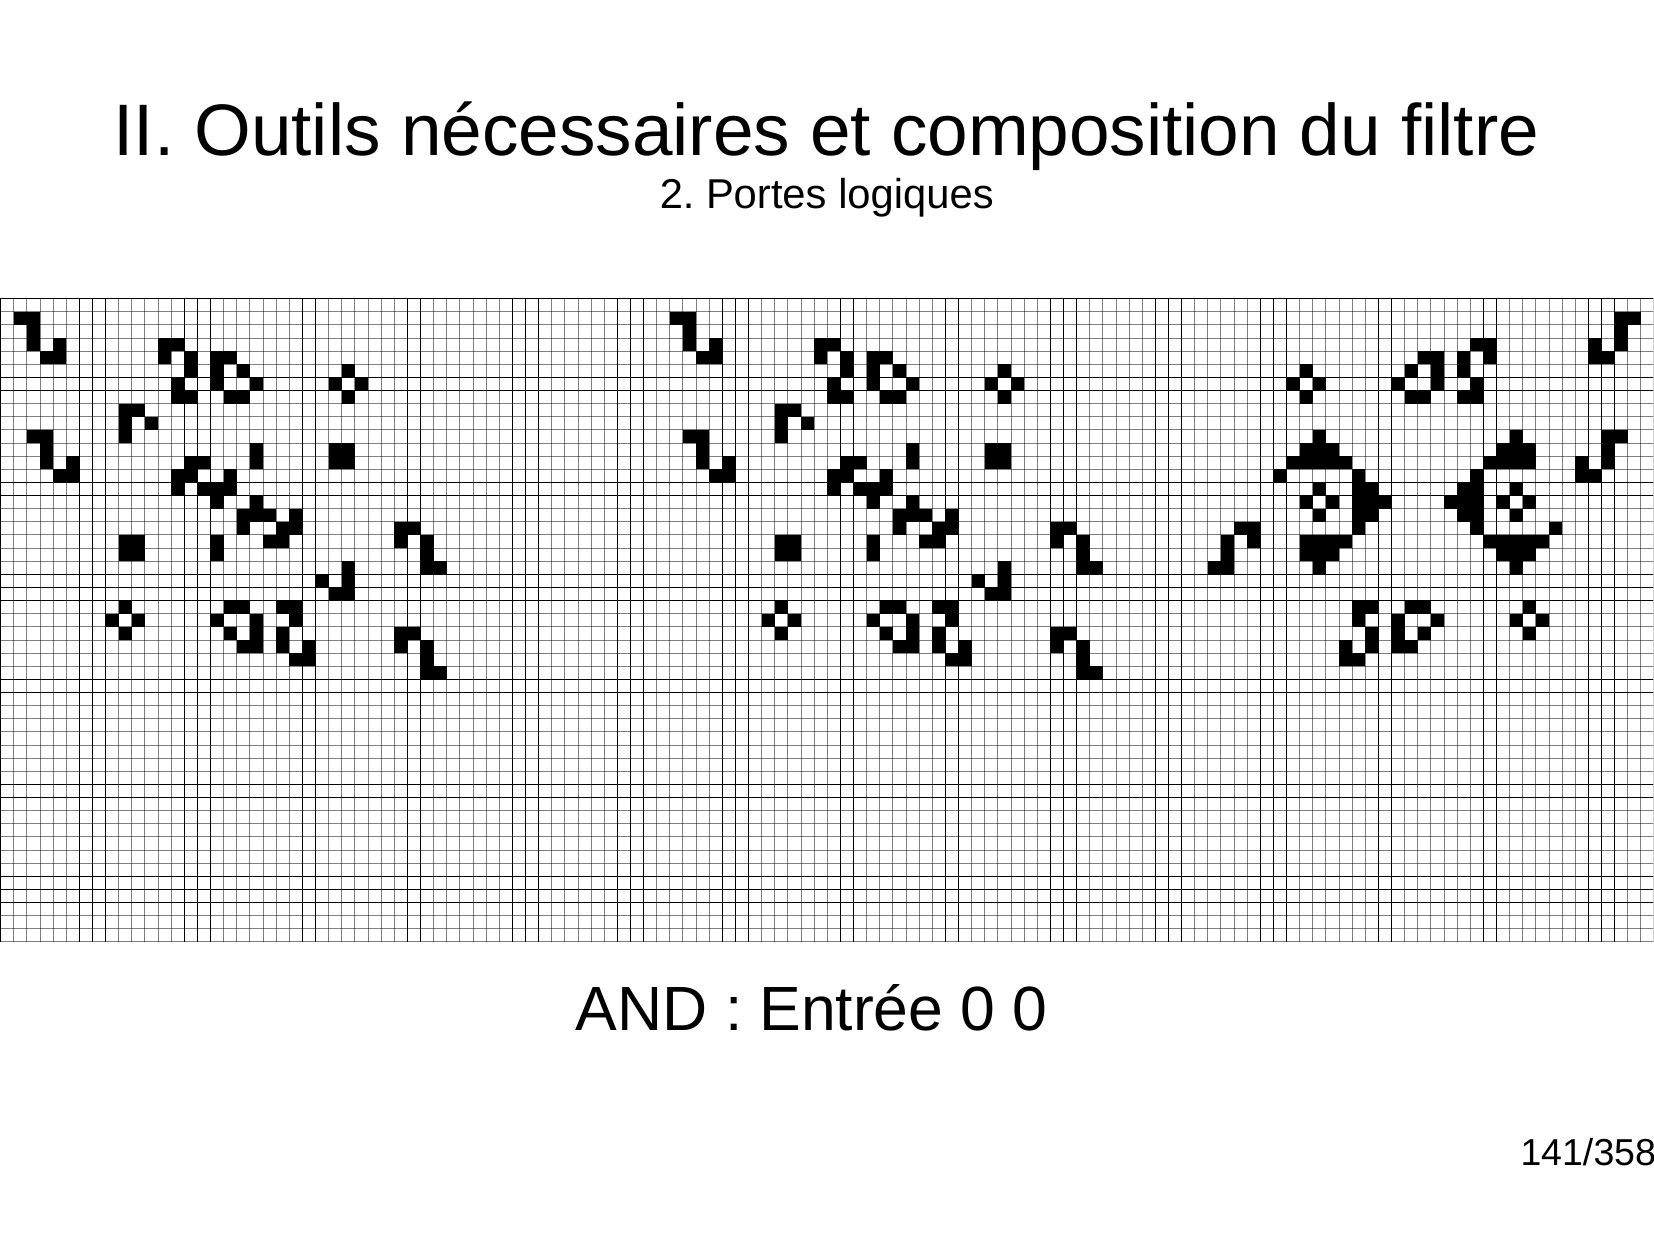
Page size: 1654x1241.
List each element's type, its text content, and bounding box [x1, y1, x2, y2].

text_box <number>/358 [1505, 1124, 1654, 1182]
text_box AND : Entrée 0 0 [561, 966, 1063, 1052]
title II. Outils nécessaires et composition du filtre 2. Portes logiques [82, 49, 1571, 257]
picture [0, 298, 1654, 942]
